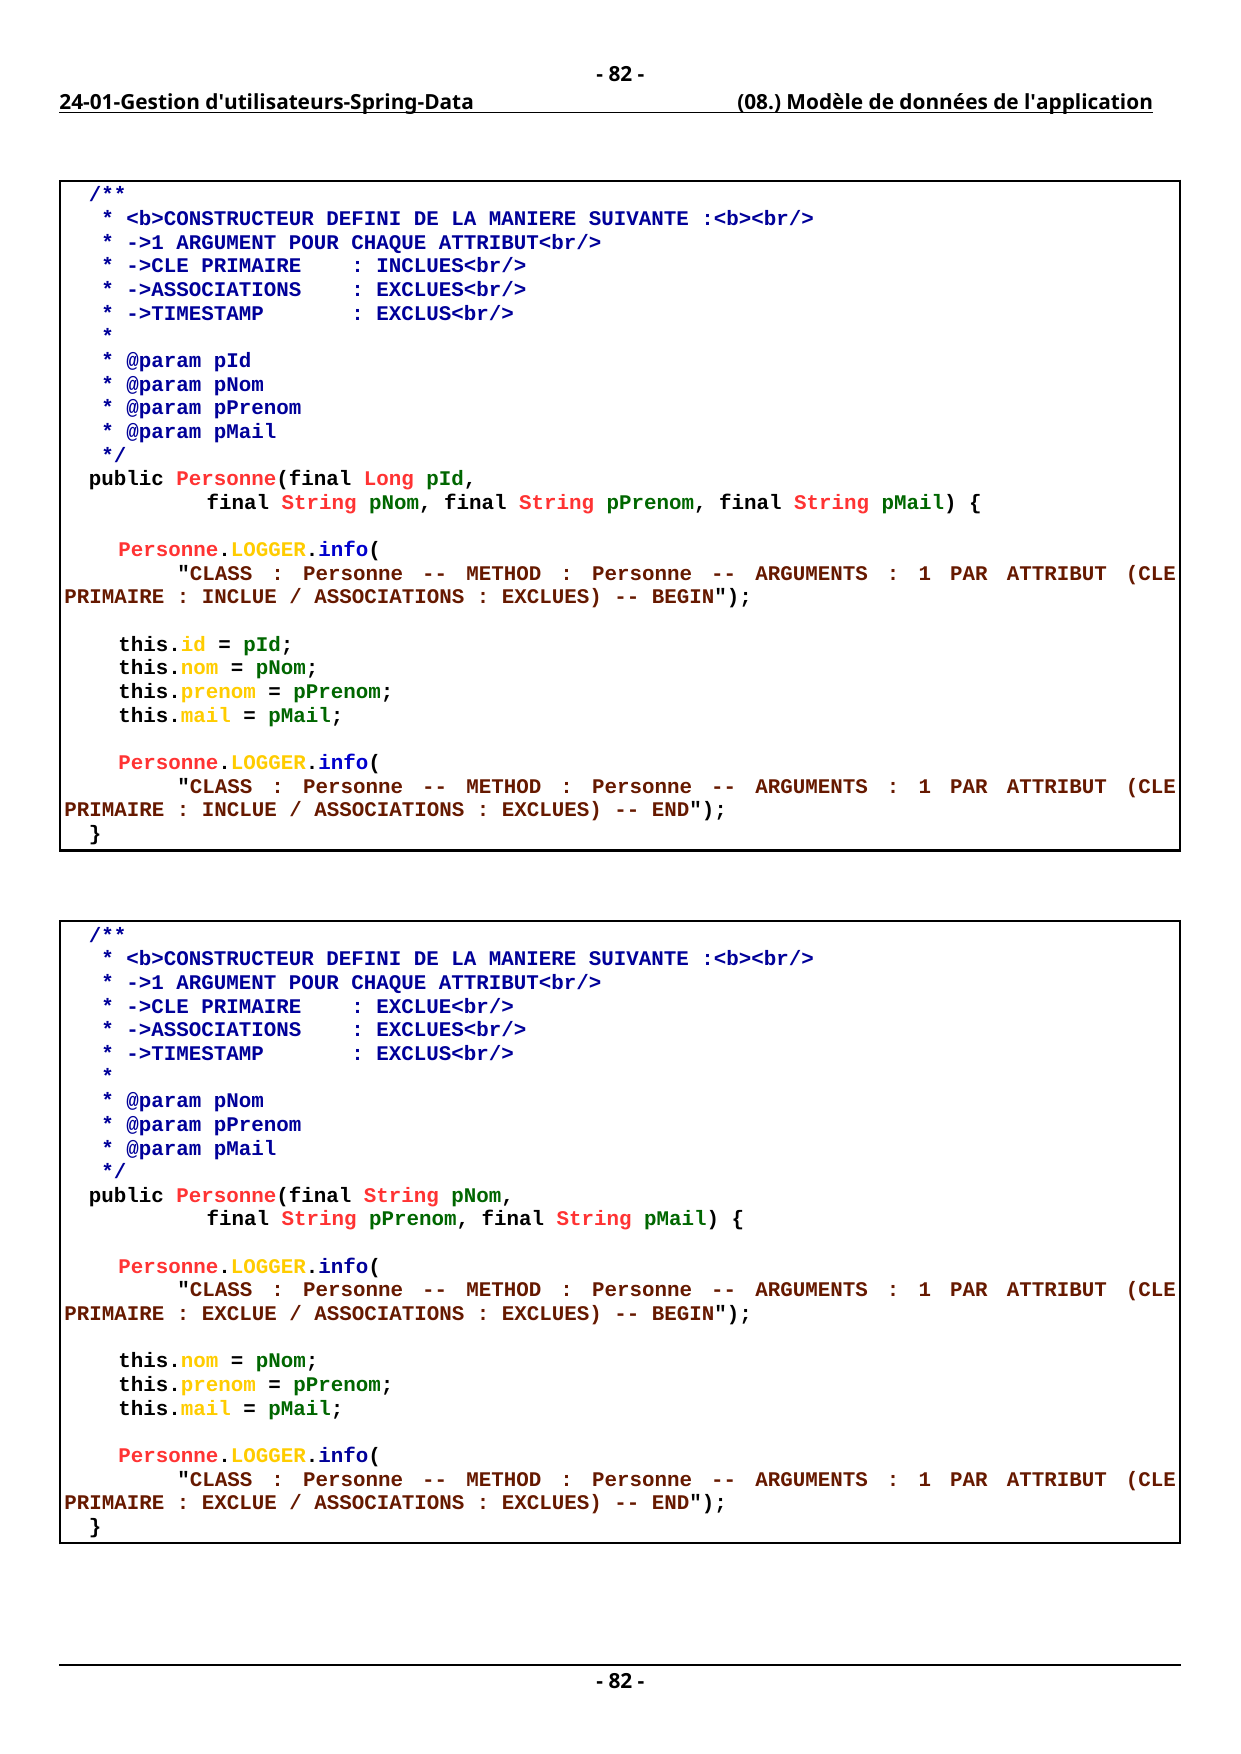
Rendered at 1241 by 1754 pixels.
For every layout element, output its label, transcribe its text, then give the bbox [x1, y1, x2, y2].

text Personne.LOGGER.info( [61, 1251, 1179, 1274]
text * ->ASSOCIATIONS : EXCLUES<br/> [61, 274, 1179, 298]
text * [61, 1062, 1179, 1085]
text */ [61, 1156, 1179, 1180]
text this.mail = pMail; [61, 700, 1179, 728]
text * @param pId [61, 345, 1179, 369]
text this.mail = pMail; [61, 1393, 1179, 1421]
text * @param pPrenom [61, 392, 1179, 416]
text this.prenom = pPrenom; [61, 676, 1179, 700]
text /** [61, 182, 1179, 203]
text */ [61, 439, 1179, 463]
text * ->TIMESTAMP : EXCLUS<br/> [61, 1038, 1179, 1062]
text * @param pNom [61, 369, 1179, 392]
text /** [61, 922, 1179, 943]
text this.prenom = pPrenom; [61, 1369, 1179, 1393]
text * ->TIMESTAMP : EXCLUS<br/> [61, 298, 1179, 321]
text Personne.LOGGER.info( [61, 747, 1179, 771]
text * ->CLE PRIMAIRE : EXCLUE<br/> [61, 991, 1179, 1014]
text "CLASS : Personne -- METHOD : Personne -- ARGUMENTS : 1 PAR ATTRIBUT (CLE PRIMAIRE : EXCLUE / ASSOCIATIONS : EXCLUES) -- BEGIN"); [61, 1274, 1179, 1327]
text * @param pMail [61, 416, 1179, 439]
text public Personne(final String pNom, [61, 1180, 1179, 1203]
text * @param pMail [61, 1132, 1179, 1156]
text this.id = pId; [61, 629, 1179, 652]
text * ->ASSOCIATIONS : EXCLUES<br/> [61, 1014, 1179, 1038]
text final String pPrenom, final String pMail) { [61, 1203, 1179, 1232]
text this.nom = pNom; [61, 1345, 1179, 1369]
text } [61, 818, 1179, 849]
text * <b>CONSTRUCTEUR DEFINI DE LA MANIERE SUIVANTE :<b><br/> [61, 203, 1179, 227]
text * @param pNom [61, 1085, 1179, 1109]
text "CLASS : Personne -- METHOD : Personne -- ARGUMENTS : 1 PAR ATTRIBUT (CLE PRIMAIRE : INCLUE / ASSOCIATIONS : EXCLUES) -- BEGIN"); [61, 558, 1179, 610]
text * @param pPrenom [61, 1109, 1179, 1132]
text public Personne(final Long pId, [61, 463, 1179, 487]
text final String pNom, final String pPrenom, final String pMail) { [61, 487, 1179, 516]
text * ->CLE PRIMAIRE : INCLUES<br/> [61, 250, 1179, 274]
text } [61, 1511, 1179, 1542]
text * <b>CONSTRUCTEUR DEFINI DE LA MANIERE SUIVANTE :<b><br/> [61, 943, 1179, 967]
text * ->1 ARGUMENT POUR CHAQUE ATTRIBUT<br/> [61, 967, 1179, 991]
text * [61, 321, 1179, 345]
text this.nom = pNom; [61, 652, 1179, 676]
text "CLASS : Personne -- METHOD : Personne -- ARGUMENTS : 1 PAR ATTRIBUT (CLE PRIMAIRE : INCLUE / ASSOCIATIONS : EXCLUES) -- END"); [61, 771, 1179, 818]
text Personne.LOGGER.info( [61, 534, 1179, 558]
text Personne.LOGGER.info( [61, 1440, 1179, 1463]
text * ->1 ARGUMENT POUR CHAQUE ATTRIBUT<br/> [61, 227, 1179, 250]
text "CLASS : Personne -- METHOD : Personne -- ARGUMENTS : 1 PAR ATTRIBUT (CLE PRIMAIRE : EXCLUE / ASSOCIATIONS : EXCLUES) -- END"); [61, 1463, 1179, 1511]
